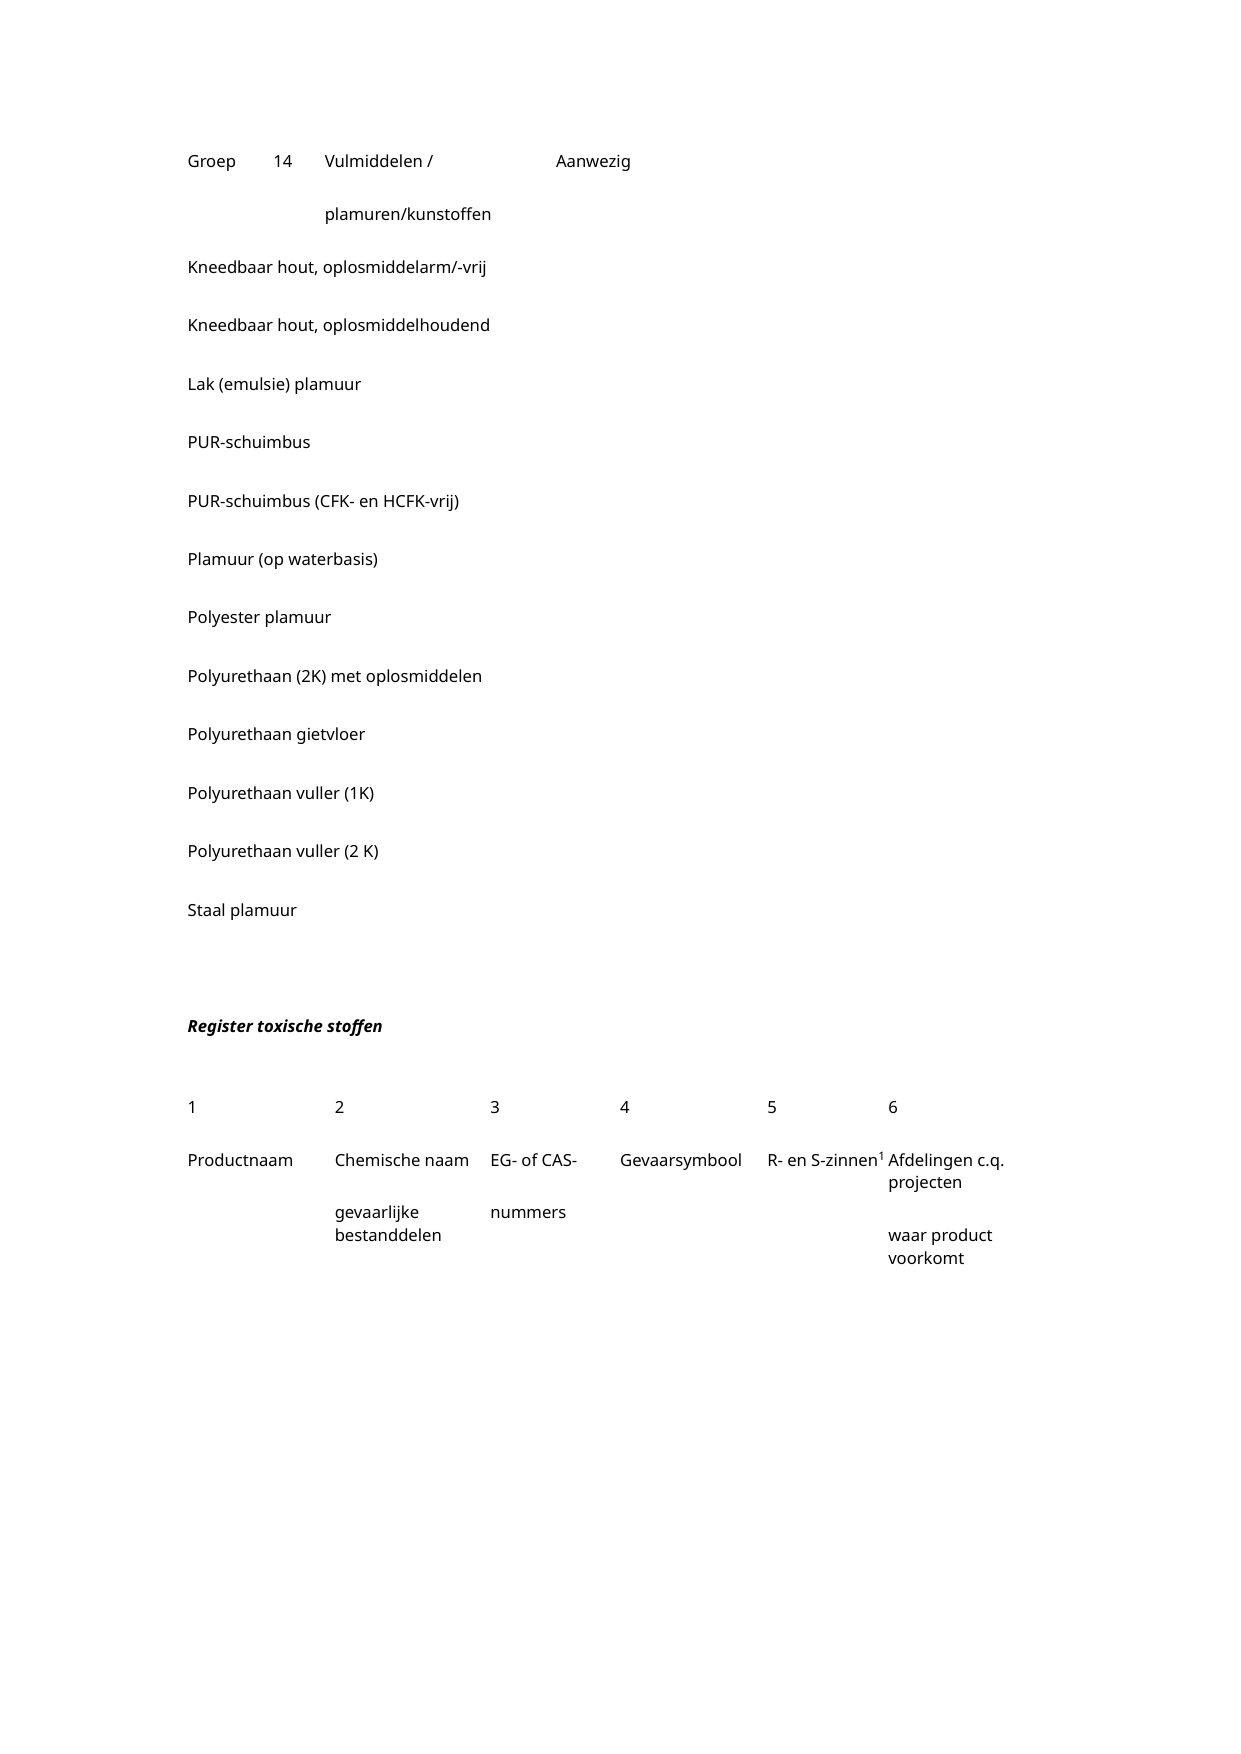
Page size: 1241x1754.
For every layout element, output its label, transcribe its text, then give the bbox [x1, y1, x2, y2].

table_cell [556, 548, 667, 606]
table_cell [667, 665, 1053, 723]
table_cell [335, 1358, 490, 1416]
table_header Aanwezig [556, 150, 1053, 255]
table_cell [188, 1299, 334, 1358]
table_cell [667, 723, 1053, 781]
table_cell [667, 548, 1053, 606]
table_cell [556, 781, 667, 840]
table_cell [556, 898, 667, 957]
table_cell [490, 1358, 620, 1416]
table_cell [667, 840, 1053, 898]
table_cell [490, 1299, 620, 1358]
table_cell [556, 314, 667, 372]
table_header Groep [188, 150, 273, 255]
table_cell Staal plamuur [188, 898, 556, 957]
table_cell [556, 606, 667, 664]
table_cell [188, 1416, 334, 1474]
table_cell [188, 1358, 334, 1416]
table_cell [335, 1416, 490, 1474]
table_cell [667, 781, 1053, 840]
table_header 3 [490, 1096, 620, 1148]
table_cell [335, 1299, 490, 1358]
table_header 4 [620, 1096, 767, 1148]
table_cell [888, 1416, 1053, 1474]
table_header 6 [888, 1096, 1053, 1148]
table_cell [888, 1358, 1053, 1416]
table_cell [767, 1299, 888, 1358]
table_cell [556, 255, 667, 314]
table_cell Kneedbaar hout, oplosmiddelhoudend [188, 314, 556, 372]
table_cell [888, 1299, 1053, 1358]
table_cell Polyester plamuur [188, 606, 556, 664]
table_cell [490, 1475, 620, 1533]
table_cell [556, 665, 667, 723]
table_cell Polyurethaan (2K) met oplosmiddelen [188, 665, 556, 723]
table_header Vulmiddelen / plamuren/kunstoffen [325, 150, 556, 255]
table_cell EG- of CAS- nummers [490, 1149, 620, 1299]
table_cell [188, 1475, 334, 1533]
table_cell [620, 1475, 767, 1533]
table_cell Afdelingen c.q. projecten waar product voorkomt [888, 1149, 1053, 1299]
table_cell [620, 1358, 767, 1416]
table_cell [667, 314, 1053, 372]
table_cell [667, 431, 1053, 489]
table_cell Lak (emulsie) plamuur [188, 372, 556, 431]
table_cell Productnaam [188, 1149, 334, 1299]
table_cell [556, 489, 667, 548]
table_cell [556, 840, 667, 898]
table_cell Polyurethaan gietvloer [188, 723, 556, 781]
table_cell [556, 431, 667, 489]
table_cell [556, 723, 667, 781]
table_cell [667, 372, 1053, 431]
table_header 1 [188, 1096, 334, 1148]
table_cell [767, 1475, 888, 1533]
table_cell Chemische naam gevaarlijke bestanddelen [335, 1149, 490, 1299]
table_cell [767, 1416, 888, 1474]
table_cell [888, 1475, 1053, 1533]
table_cell [620, 1299, 767, 1358]
table_cell [667, 489, 1053, 548]
table_cell [490, 1416, 620, 1474]
table_cell Gevaarsymbool [620, 1149, 767, 1299]
table_cell [767, 1358, 888, 1416]
table_cell Plamuur (op waterbasis) [188, 548, 556, 606]
table_header 2 [335, 1096, 490, 1148]
table_cell PUR-schuimbus (CFK- en HCFK-vrij) [188, 489, 556, 548]
table_cell PUR-schuimbus [188, 431, 556, 489]
table_cell Polyurethaan vuller (2 K) [188, 840, 556, 898]
table_cell [667, 606, 1053, 664]
table_cell [335, 1475, 490, 1533]
table_header 14 [273, 150, 324, 255]
text Register toxische stoffen [187, 1015, 1053, 1038]
table_cell [620, 1416, 767, 1474]
table_cell Polyurethaan vuller (1K) [188, 781, 556, 840]
table_cell [556, 372, 667, 431]
table_cell Kneedbaar hout, oplosmiddelarm/-vrij [188, 255, 556, 314]
table_cell [667, 255, 1053, 314]
table_cell [667, 898, 1053, 957]
table_header 5 [767, 1096, 888, 1148]
table_cell R- en S-zinnen1 [767, 1149, 888, 1299]
